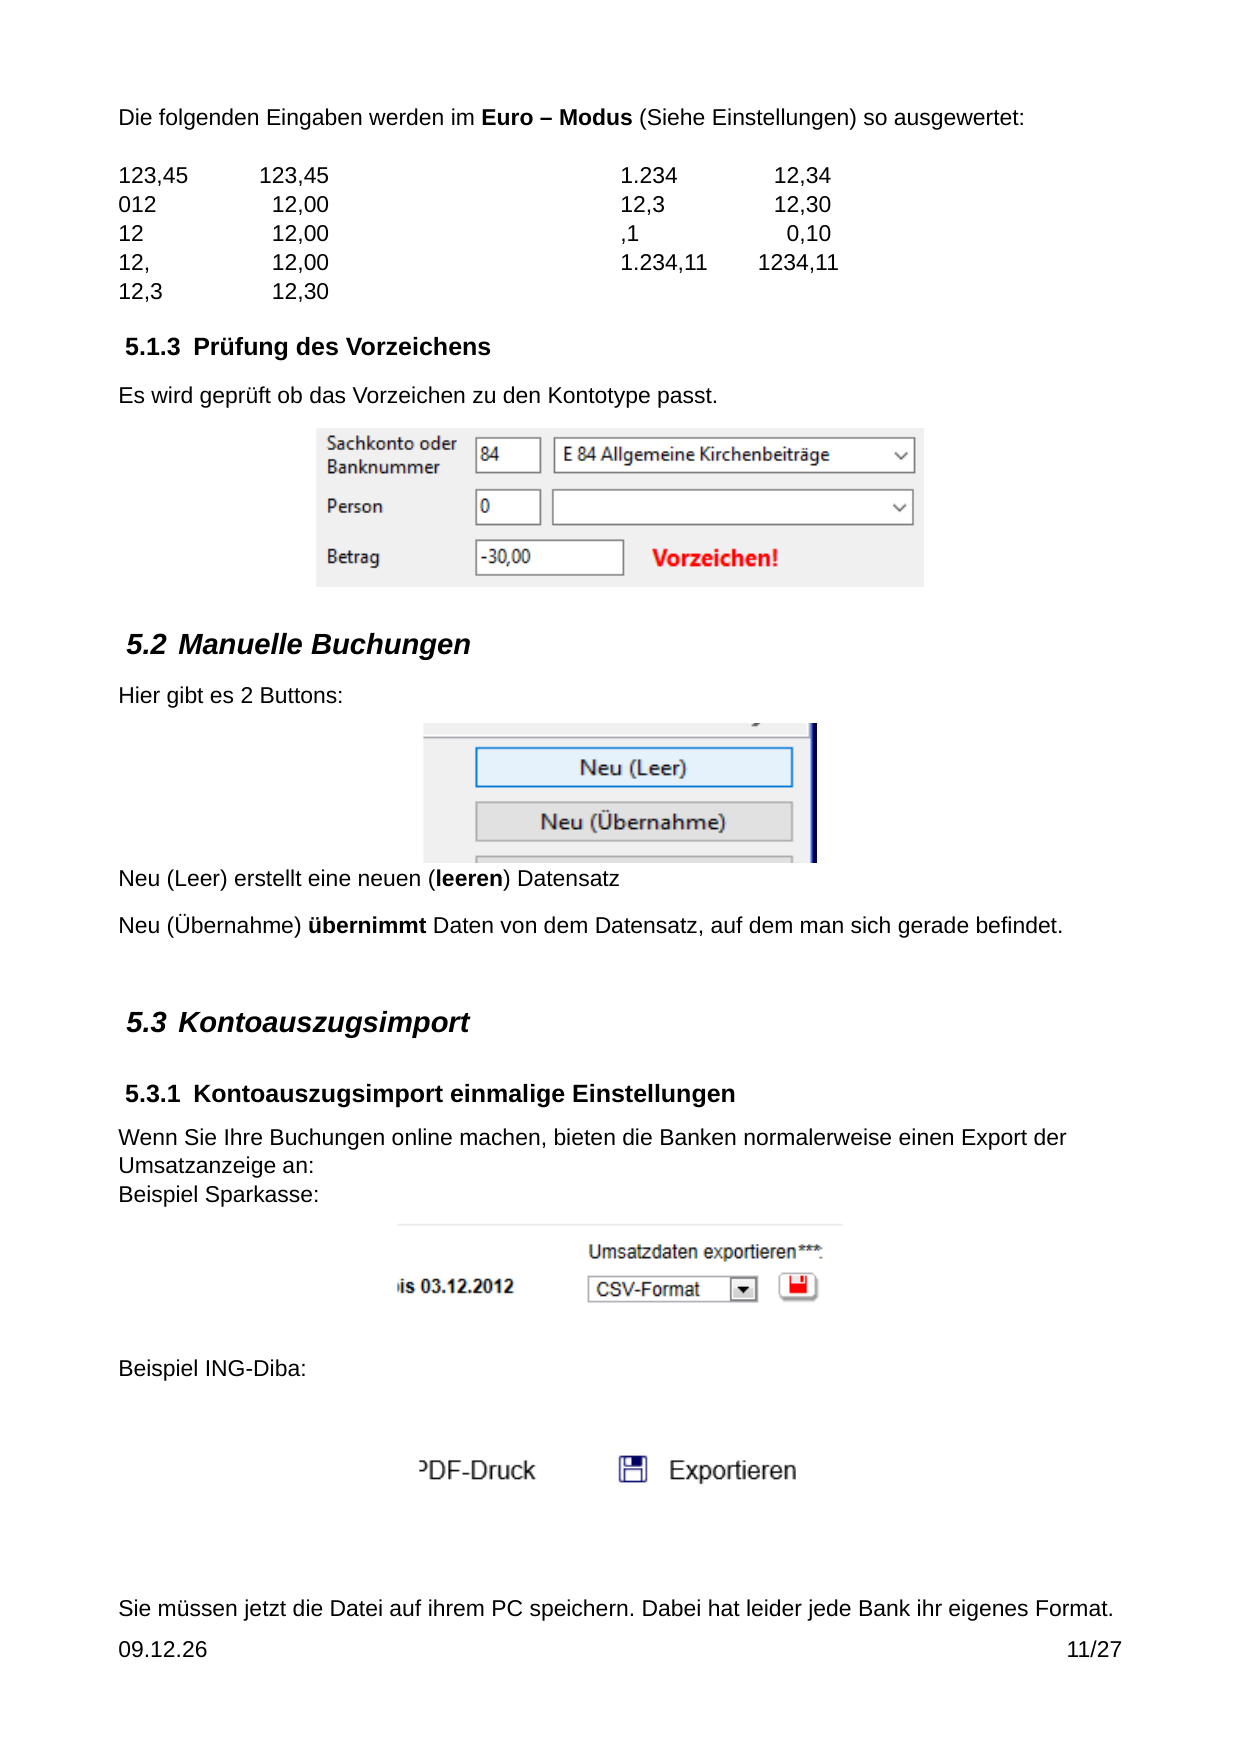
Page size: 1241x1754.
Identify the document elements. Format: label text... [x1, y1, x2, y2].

text Wenn Sie Ihre Buchungen online machen, bieten die Banken normalerweise einen Export der Umsatzanzeige an: [118, 1123, 1122, 1179]
text 12,3 12,30 [118, 278, 620, 304]
text Die folgenden Eingaben werden im Euro – Modus (Siehe Einstellungen) so ausgewertet: [118, 104, 1122, 130]
text 1.234,11 1234,11 [620, 249, 1122, 275]
text 12 12,00 [118, 220, 620, 246]
subtitle Prüfung des Vorzeichens [118, 332, 1122, 360]
text Neu (Leer) erstellt eine neuen (leeren) Datensatz [118, 729, 1122, 891]
text 012 12,00 [118, 191, 620, 217]
subtitle Kontoauszugsimport [118, 1005, 1122, 1039]
text Sie müssen jetzt die Datei auf ihrem PC speichern. Dabei hat leider jede Bank ihr eigenes Format. [118, 1595, 1122, 1622]
text 1.234 12,34 [620, 162, 1122, 188]
text Beispiel Sparkasse: [118, 1181, 1122, 1208]
subtitle Kontoauszugsimport einmalige Einstellungen [118, 1079, 1122, 1108]
text Neu (Übernahme) übernimmt Daten von dem Datensatz, auf dem man sich gerade befindet. [118, 912, 1122, 939]
text Beispiel ING-Diba: [118, 1355, 1122, 1382]
text 12,3 12,30 [620, 191, 1122, 217]
text 12, 12,00 [118, 249, 620, 275]
text 123,45 123,45 [118, 162, 620, 188]
text Es wird geprüft ob das Vorzeichen zu den Kontotype passt. [118, 382, 1122, 408]
text ,1 0,10 [620, 220, 1122, 246]
text Hier gibt es 2 Buttons: [118, 682, 1122, 708]
subtitle Manuelle Buchungen [118, 627, 1122, 660]
